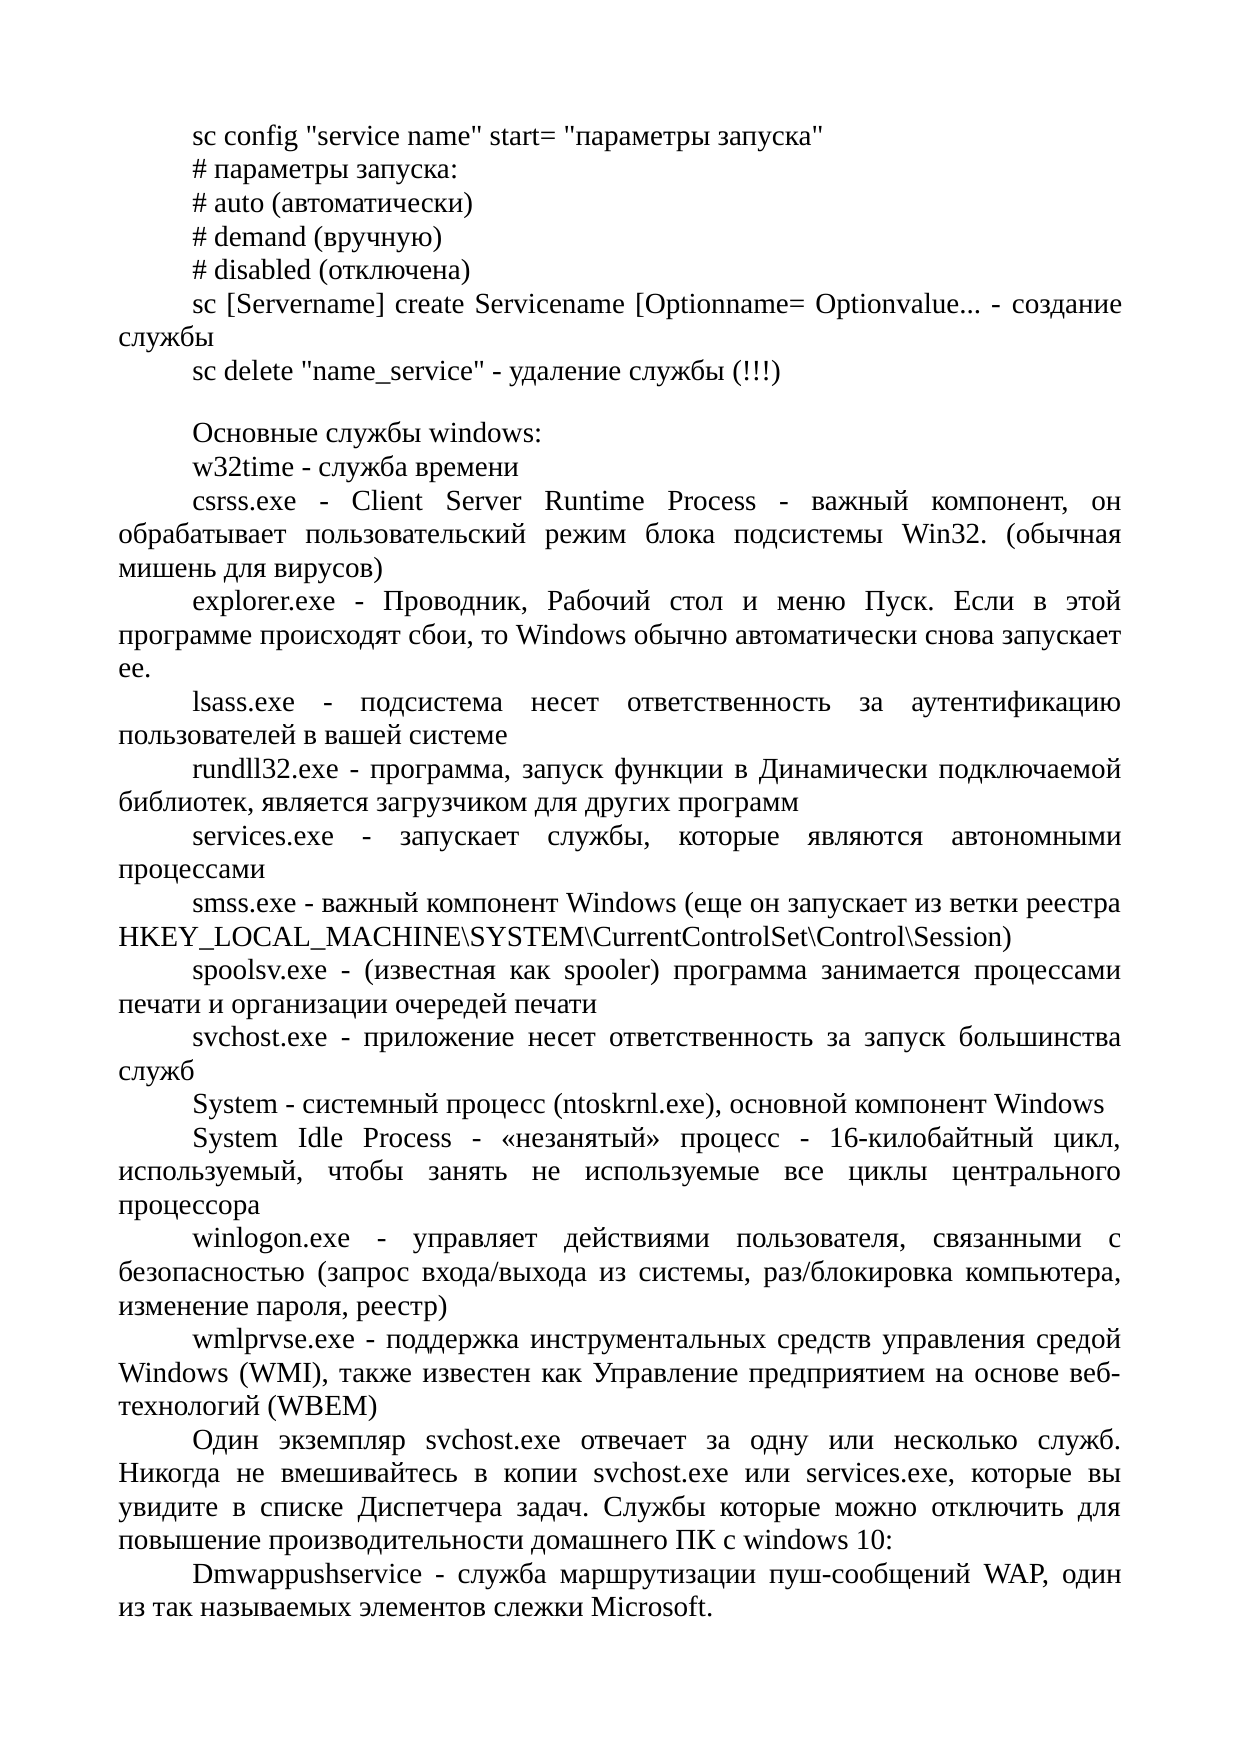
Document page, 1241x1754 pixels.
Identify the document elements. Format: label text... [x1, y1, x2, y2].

text w32time - служба времени [118, 449, 1122, 483]
text System - системный процесс (ntoskrnl.ехе), основной компонент Windows [118, 1086, 1122, 1120]
text winlogon.exe - управляет действиями пользователя, связанными с безопасностью (запрос входа/выхода из системы, раз/блокировка компьютера, изменение пароля, реестр) [118, 1221, 1122, 1321]
text Dmwappushservice - служба маршрутизации пуш-сообщений WAP, один из так называемых элементов слежки Microsoft. [118, 1556, 1122, 1623]
text System Idle Process - «незанятый» процесс - 16-килобайтный цикл, используемый, чтобы занять не используемые все циклы центрального процессора [118, 1120, 1122, 1221]
text sc delete "name_service" - удаление службы (!!!) [118, 353, 1122, 386]
text svchost.exe - приложение несет ответственность за запуск большинства служб [118, 1019, 1122, 1086]
text # demand (вручную) [118, 219, 1122, 252]
text # disabled (отключена) [118, 252, 1122, 286]
text Основные службы windows: [118, 416, 1122, 449]
text rundll32.exe - программа, запуск функции в Динамически подключаемой библиотек, является загрузчиком для других программ [118, 751, 1122, 818]
text services.exe - запускает службы, которые являются автономными процессами [118, 818, 1122, 885]
text sc [Servername] create Servicename [Optionname= Optionvalue... - создание службы [118, 286, 1122, 353]
text lsass.exe - подсистема несет ответственность за аутентификацию пользователей в вашей системе [118, 684, 1122, 751]
text csrss.exe - Client Server Runtime Process - важный компонент, он обрабатывает пользовательский режим блока подсистемы Win32. (обычная мишень для вирусов) [118, 483, 1122, 583]
text explorer.exe - Проводник, Рабочий стол и меню Пуск. Если в этой программе происходят сбои, то Windows обычно автоматически снова запускает ее. [118, 583, 1122, 684]
text Один экземпляр svchost.exe отвечает за одну или несколько служб. Никогда не вмешивайтесь в копии svchost.exe или services.exe, которые вы увидите в списке Диспетчера задач. Службы которые можно отключить для повышение производительности домашнего ПК c windows 10: [118, 1422, 1122, 1556]
text spoolsv.exe - (известная как spooler) программа занимается процессами печати и организации очередей печати [118, 952, 1122, 1019]
text # параметры запуска: [118, 152, 1122, 185]
text sc config "service name" start= "параметры запуска" [118, 118, 1122, 152]
text smss.exe - важный компонент Windows (еще он запускает из ветки реестра HKEY_LOCAL_MACHINE\SYSTEM\CurrentControlSet\Control\Session) [118, 885, 1122, 952]
text wmlprvse.exe - поддержка инструментальных средств управления средой Windows (WMI), также известен как Управление предприятием на основе веб-технологий (WBEM) [118, 1321, 1122, 1422]
text # auto (автоматически) [118, 185, 1122, 219]
